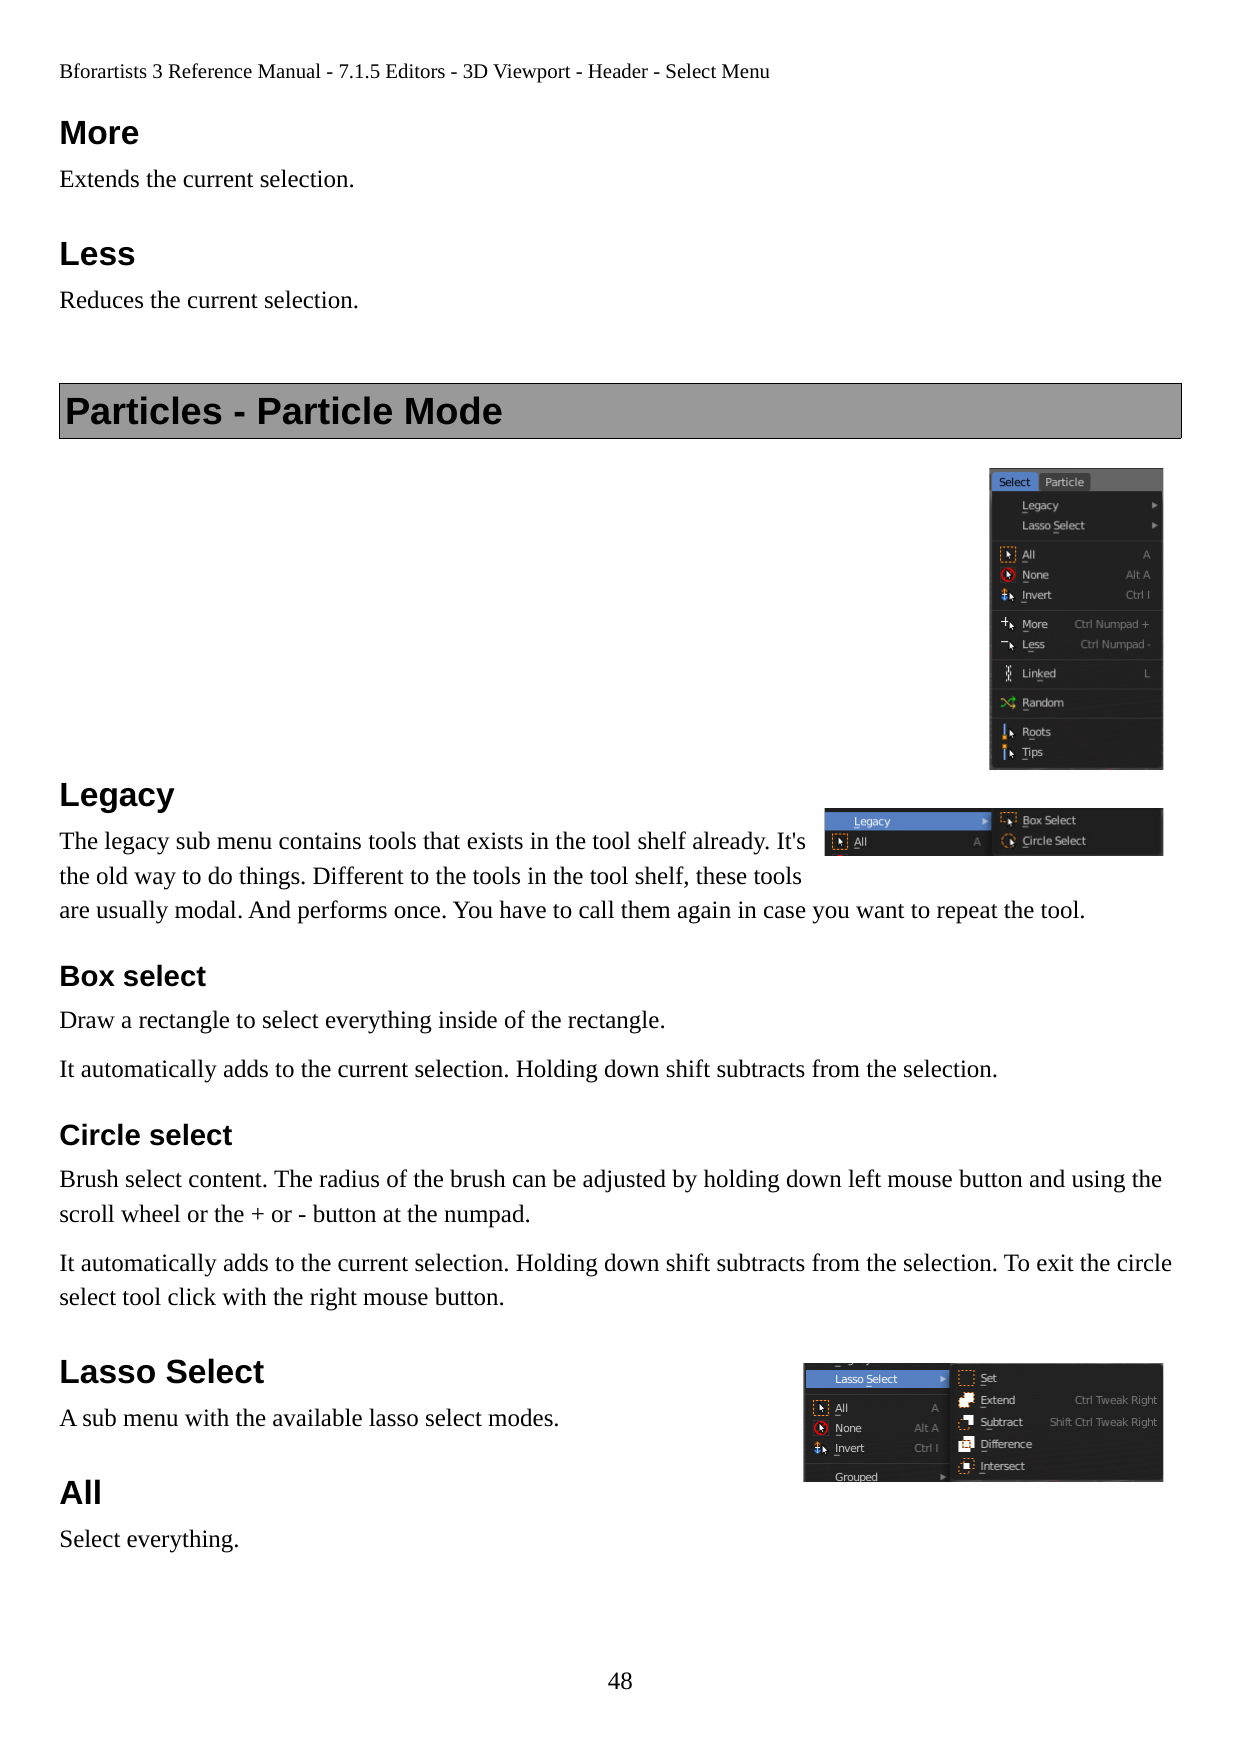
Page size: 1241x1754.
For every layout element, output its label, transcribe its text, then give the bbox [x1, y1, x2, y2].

subtitle More [59, 113, 1181, 151]
text Draw a rectangle to select everything inside of the rectangle. [59, 1005, 1181, 1034]
subtitle Box select [59, 959, 1181, 993]
picture [824, 808, 1164, 856]
picture [989, 468, 1164, 770]
text A sub menu with the available lasso select modes. [59, 1403, 803, 1432]
table_header Particles - Particle Mode [60, 384, 1181, 438]
text Select everything. [59, 1524, 1181, 1553]
picture [803, 1363, 1164, 1482]
text Reduces the current selection. [59, 285, 1181, 313]
subtitle Legacy [59, 775, 1181, 814]
subtitle Lasso Select [59, 1352, 1181, 1391]
text It automatically adds to the current selection. Holding down shift subtracts from the selection. [59, 1054, 1181, 1083]
subtitle Less [59, 234, 1181, 272]
text It automatically adds to the current selection. Holding down shift subtracts from the selection. To exit the circle select tool click with the right mouse button. [59, 1248, 1181, 1311]
text Brush select content. The radius of the brush can be adjusted by holding down left mouse button and using the scroll wheel or the + or - button at the numpad. [59, 1164, 1181, 1227]
text The legacy sub menu contains tools that exists in the tool shelf already. It's the old way to do things. Different to the tools in the tool shelf, these tools are usually modal. And performs once. You have to call them again in case you want to repeat the tool. [59, 826, 1181, 924]
subtitle Circle select [59, 1118, 1181, 1152]
text Extends the current selection. [59, 164, 1181, 192]
subtitle All [59, 1473, 1181, 1512]
